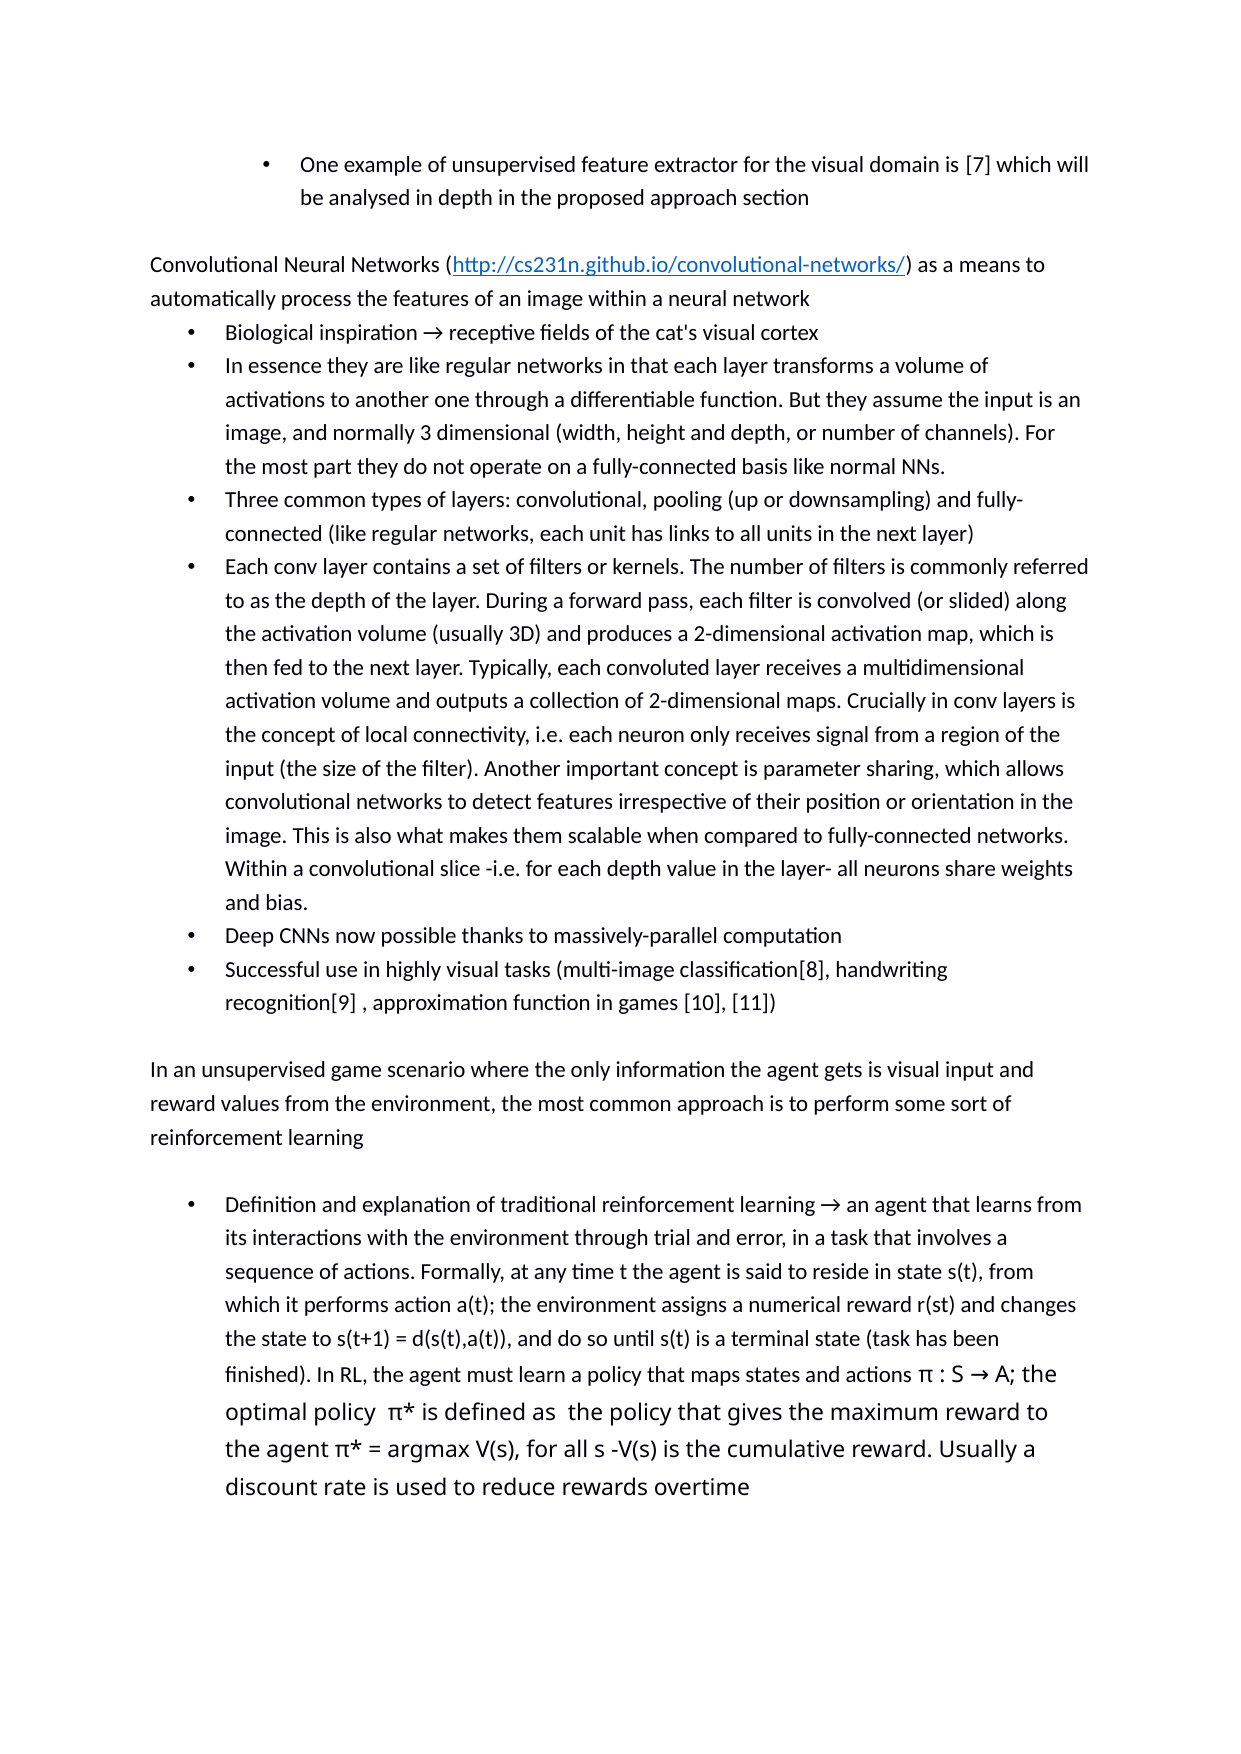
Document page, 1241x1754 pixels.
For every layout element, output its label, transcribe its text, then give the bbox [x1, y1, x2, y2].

list Deep CNNs now possible thanks to massively-parallel computation [187, 921, 1090, 949]
list Biological inspiration → receptive fields of the cat's visual cortex [187, 318, 1090, 346]
list Definition and explanation of traditional reinforcement learning → an agent that learns from its interactions with the environment through trial and error, in a task that involves a sequence of actions. Formally, at any time t the agent is said to reside in state s(t), from which it performs action a(t); the environment assigns a numerical reward r(st) and changes the state to s(t+1) = d(s(t),a(t)), and do so until s(t) is a terminal state (task has been finished). In RL, the agent must learn a policy that maps states and actions π : S → A; the optimal policy π* is defined as the policy that gives the maximum reward to the agent π* = argmax V(s), for all s -V(s) is the cumulative reward. Usually a discount rate is used to reduce rewards overtime [187, 1190, 1090, 1502]
list Successful use in highly visual tasks (multi-image classification[8]⁠, handwriting recognition[9]⁠ , approximation function in games [10], [11]⁠) [187, 955, 1090, 1017]
list Three common types of layers: convolutional, pooling (up or downsampling) and fully-connected (like regular networks, each unit has links to all units in the next layer) [187, 485, 1090, 547]
list Each conv layer contains a set of filters or kernels. The number of filters is commonly referred to as the depth of the layer. During a forward pass, each filter is convolved (or slided) along the activation volume (usually 3D) and produces a 2-dimensional activation map, which is then fed to the next layer. Typically, each convoluted layer receives a multidimensional activation volume and outputs a collection of 2-dimensional maps. Crucially in conv layers is the concept of local connectivity, i.e. each neuron only receives signal from a region of the input (the size of the filter). Another important concept is parameter sharing, which allows convolutional networks to detect features irrespective of their position or orientation in the image. This is also what makes them scalable when compared to fully-connected networks. Within a convolutional slice -i.e. for each depth value in the layer- all neurons share weights and bias. [187, 552, 1090, 916]
text In an unsupervised game scenario where the only information the agent gets is visual input and reward values from the environment, the most common approach is to perform some sort of reinforcement learning [150, 1056, 1090, 1151]
list In essence they are like regular networks in that each layer transforms a volume of activations to another one through a differentiable function. But they assume the input is an image, and normally 3 dimensional (width, height and depth, or number of channels). For the most part they do not operate on a fully-connected basis like normal NNs. [187, 351, 1090, 480]
text Convolutional Neural Networks (http://cs231n.github.io/convolutional-networks/) as a means to automatically process the features of an image within a neural network [150, 251, 1090, 312]
list One example of unsupervised feature extractor for the visual domain is [7]⁠ which will be analysed in depth in the proposed approach section [262, 150, 1090, 212]
